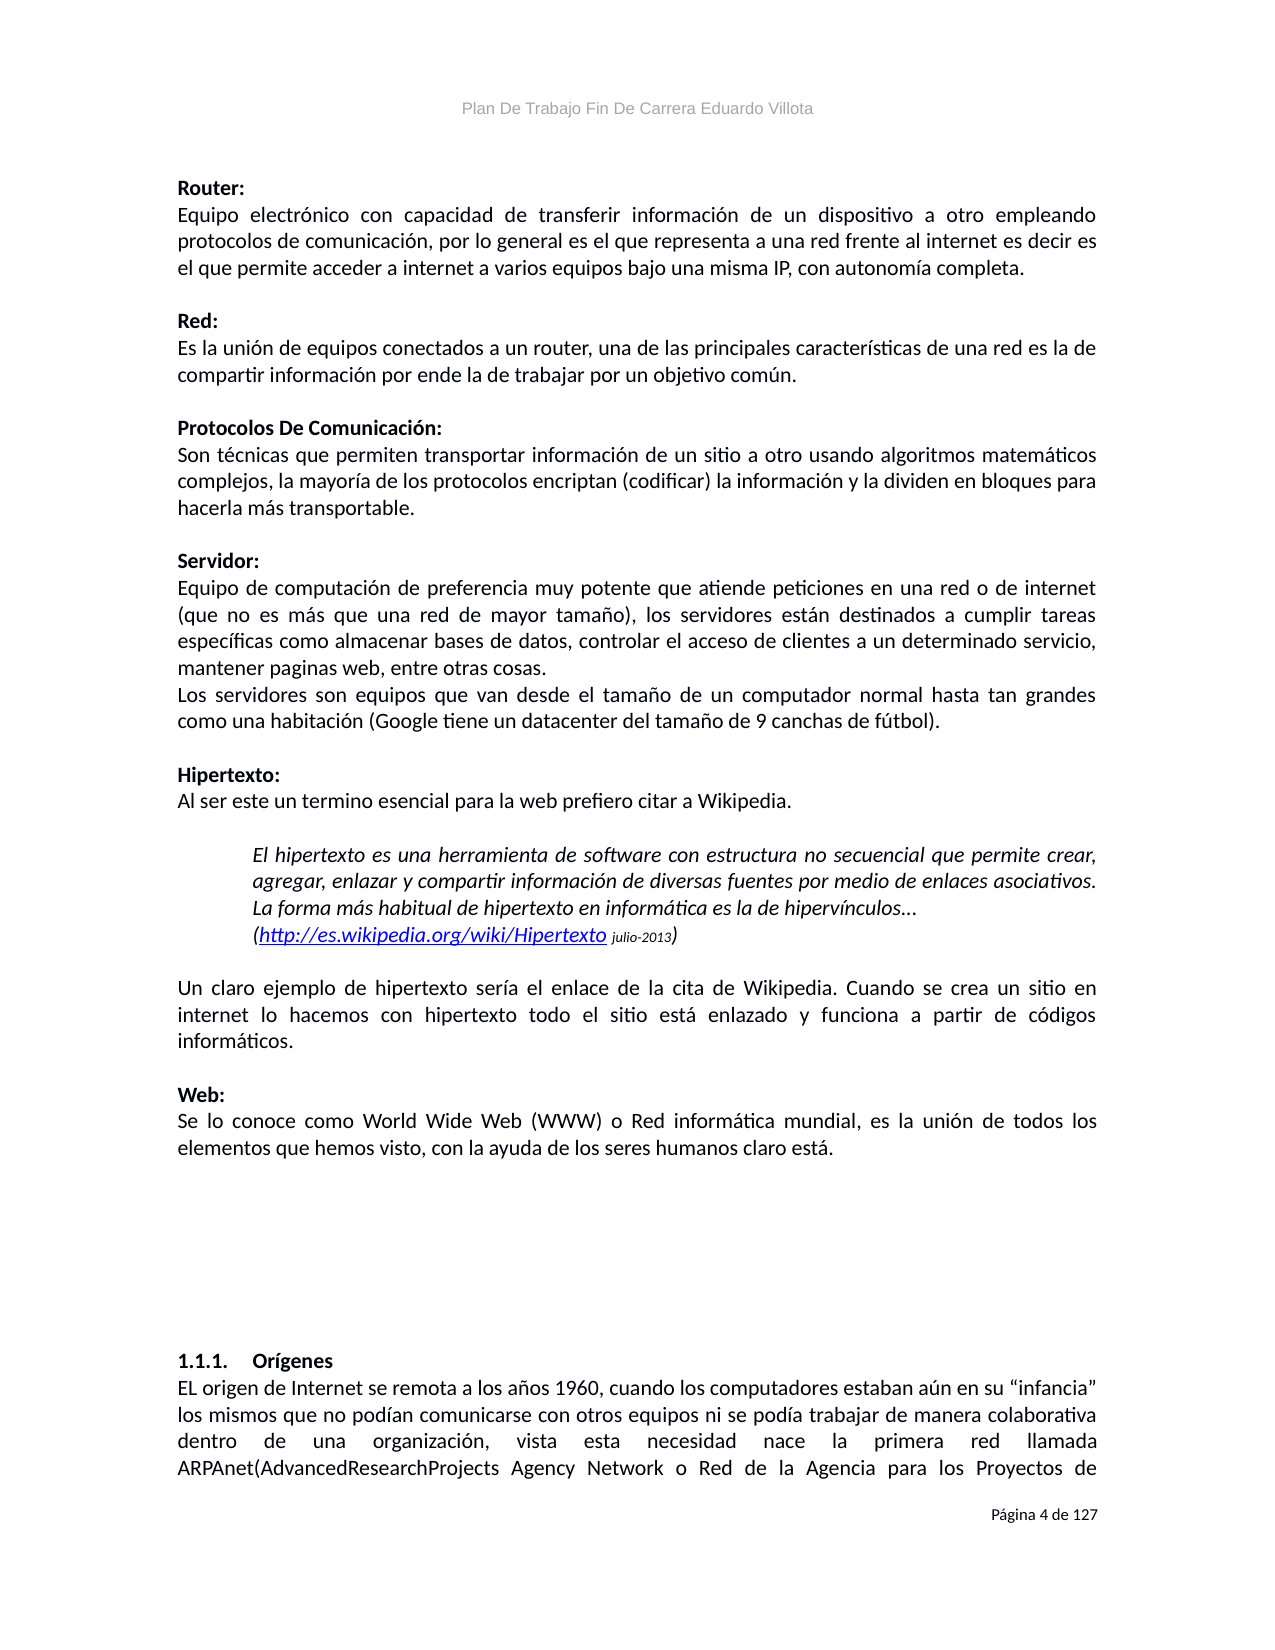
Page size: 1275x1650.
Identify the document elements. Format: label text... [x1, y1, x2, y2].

text Router: [177, 174, 1098, 201]
text Servidor: [177, 548, 1098, 574]
text Equipo electrónico con capacidad de transferir información de un dispositivo a otro empleando protocolos de comunicación, por lo general es el que representa a una red frente al internet es decir es el que permite acceder a internet a varios equipos bajo una misma IP, con autonomía completa. [177, 201, 1098, 281]
text Se lo conoce como World Wide Web (WWW) o Red informática mundial, es la unión de todos los elementos que hemos visto, con la ayuda de los seres humanos claro está. [177, 1108, 1098, 1161]
text Es la unión de equipos conectados a un router, una de las principales características de una red es la de compartir información por ende la de trabajar por un objetivo común. [177, 334, 1098, 388]
text Hipertexto: [177, 761, 1098, 788]
list Orígenes [177, 1348, 1098, 1374]
text Equipo de computación de preferencia muy potente que atiende peticiones en una red o de internet (que no es más que una red de mayor tamaño), los servidores están destinados a cumplir tareas específicas como almacenar bases de datos, controlar el acceso de clientes a un determinado servicio, mantener paginas web, entre otras cosas. [177, 574, 1098, 681]
text Web: [177, 1081, 1098, 1108]
text Protocolos De Comunicación: [177, 414, 1098, 441]
text Son técnicas que permiten transportar información de un sitio a otro usando algoritmos matemáticos complejos, la mayoría de los protocolos encriptan (codificar) la información y la dividen en bloques para hacerla más transportable. [177, 441, 1098, 521]
text El hipertexto es una herramienta de software con estructura no secuencial que permite crear, agregar, enlazar y compartir información de diversas fuentes por medio de enlaces asociativos. La forma más habitual de hipertexto en informática es la de hipervínculos... [252, 841, 1098, 921]
text EL origen de Internet se remota a los años 1960, cuando los computadores estaban aún en su “infancia” los mismos que no podían comunicarse con otros equipos ni se podía trabajar de manera colaborativa dentro de una organización, vista esta necesidad nace la primera red llamada ARPAnet(AdvancedResearchProjects Agency Network o Red de la Agencia para los Proyectos de [177, 1374, 1098, 1481]
text Red: [177, 308, 1098, 334]
text Un claro ejemplo de hipertexto sería el enlace de la cita de Wikipedia. Cuando se crea un sitio en internet lo hacemos con hipertexto todo el sitio está enlazado y funciona a partir de códigos informáticos. [177, 974, 1098, 1054]
text Los servidores son equipos que van desde el tamaño de un computador normal hasta tan grandes como una habitación (Google tiene un datacenter del tamaño de 9 canchas de fútbol). [177, 681, 1098, 734]
text Al ser este un termino esencial para la web prefiero citar a Wikipedia. [177, 788, 1098, 814]
text (http://es.wikipedia.org/wiki/Hipertexto julio-2013) [252, 921, 1098, 948]
